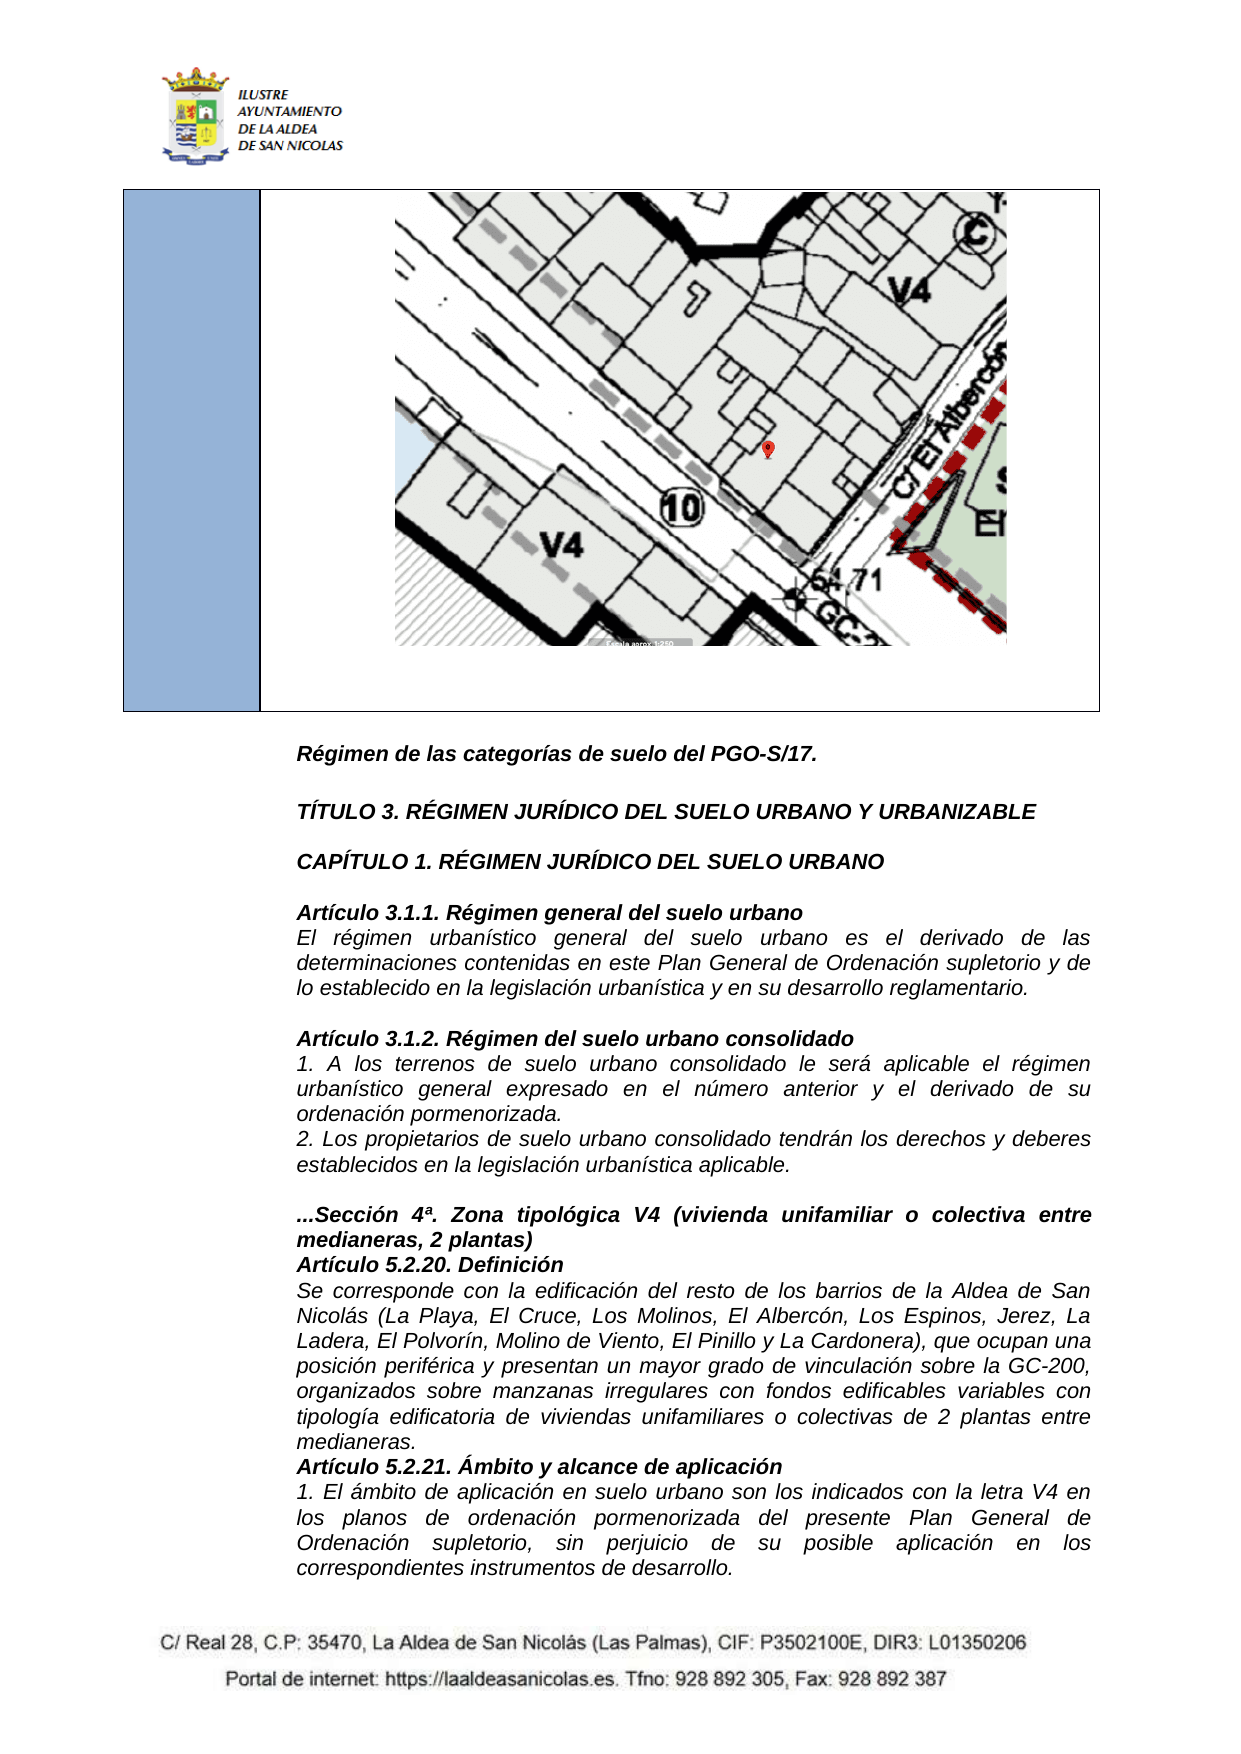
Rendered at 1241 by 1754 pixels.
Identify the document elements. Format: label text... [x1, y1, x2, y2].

text Artículo 5.2.20. Definición [296, 1252, 1093, 1278]
text Artículo 5.2.21. Ámbito y alcance de aplicación [296, 1454, 1093, 1479]
text Se corresponde con la edificación del resto de los barrios de la Aldea de San Nicolás (La Playa, El Cruce, Los Molinos, El Albercón, Los Espinos, Jerez, La Ladera, El Polvorín, Molino de Viento, El Pinillo y La Cardonera), que ocupan una posición periférica y presentan un mayor grado de vinculación sobre la GC-200, organizados sobre manzanas irregulares con fondos edificables variables con tipología edificatoria de viviendas unifamiliares o colectivas de 2 plantas entre medianeras. [296, 1278, 1093, 1454]
text Artículo 3.1.1. Régimen general del suelo urbano [296, 899, 1093, 925]
picture [395, 193, 1006, 646]
text ...Sección 4ª. Zona tipológica V4 (vivienda unifamiliar o colectiva entre medianeras, 2 plantas) [296, 1202, 1093, 1252]
text Artículo 3.1.2. Régimen del suelo urbano consolidado [296, 1026, 1093, 1051]
picture [148, 59, 359, 173]
text Régimen de las categorías de suelo del PGO-S/17. [296, 741, 1093, 766]
text 1. El ámbito de aplicación en suelo urbano son los indicados con la letra V4 en los planos de ordenación pormenorizada del presente Plan General de Ordenación supletorio, sin perjuicio de su posible aplicación en los correspondientes instrumentos de desarrollo. [296, 1479, 1093, 1580]
table_cell [124, 190, 259, 711]
text El régimen urbanístico general del suelo urbano es el derivado de las determinaciones contenidas en este Plan General de Ordenación supletorio y de lo establecido en la legislación urbanística y en su desarrollo reglamentario. [296, 925, 1093, 1000]
text 1. A los terrenos de suelo urbano consolidado le será aplicable el régimen urbanístico general expresado en el número anterior y el derivado de su ordenación pormenorizada. [296, 1051, 1093, 1126]
text TÍTULO 3. RÉGIMEN JURÍDICO DEL SUELO URBANO Y URBANIZABLE [296, 799, 1093, 824]
picture [148, 1626, 1034, 1695]
table_cell [261, 190, 1099, 711]
text 2. Los propietarios de suelo urbano consolidado tendrán los derechos y deberes establecidos en la legislación urbanística aplicable. [296, 1126, 1093, 1177]
text CAPÍTULO 1. RÉGIMEN JURÍDICO DEL SUELO URBANO [296, 849, 1093, 874]
